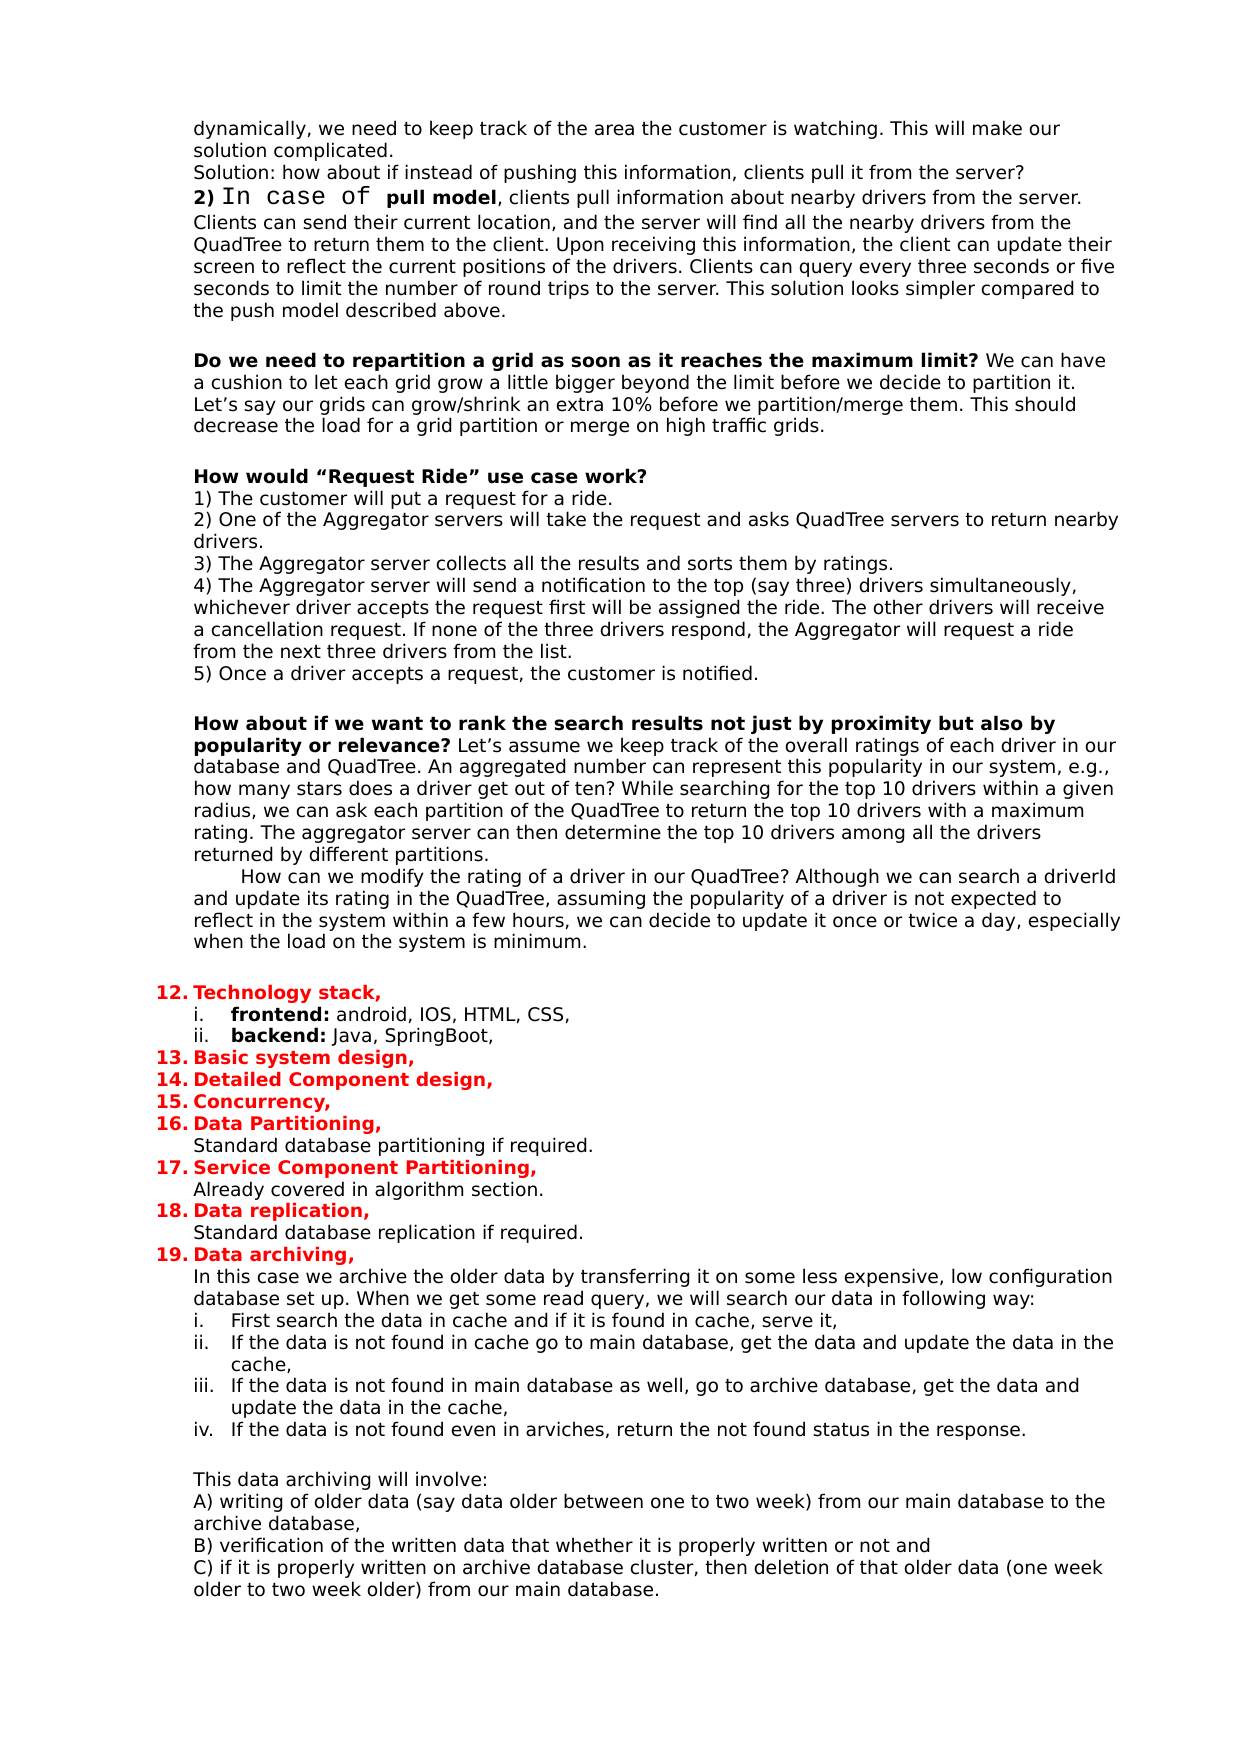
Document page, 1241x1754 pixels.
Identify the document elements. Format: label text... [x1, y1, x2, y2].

list This data archiving will involve: [156, 1469, 1122, 1491]
list In this case we archive the older data by transferring it on some less expensive, low configuration database set up. When we get some read query, we will search our data in following way: [156, 1266, 1122, 1310]
list Data archiving, [156, 1244, 1122, 1266]
list Data Partitioning, [156, 1113, 1122, 1135]
list B) verification of the written data that whether it is properly written or not and [156, 1535, 1122, 1557]
list First search the data in cache and if it is found in cache, serve it, [193, 1310, 1122, 1332]
list 2) In case of pull model, clients pull information about nearby drivers from the server. Clients can send their current location, and the server will find all the nearby drivers from the QuadTree to return them to the client. Upon receiving this information, the client can update their screen to reflect the current positions of the drivers. Clients can query every three seconds or five seconds to limit the number of round trips to the server. This solution looks simpler compared to the push model described above. [156, 184, 1122, 321]
list If the data is not found even in arviches, return the not found status in the response. [193, 1419, 1122, 1441]
list Detailed Component design, [156, 1069, 1122, 1091]
list dynamically, we need to keep track of the area the customer is watching. This will make our solution complicated. [156, 118, 1122, 162]
list Standard database partitioning if required. [156, 1135, 1122, 1157]
list Standard database replication if required. [156, 1222, 1122, 1244]
list 5) Once a driver accepts a request, the customer is notified. [156, 662, 1122, 684]
list Basic system design, [156, 1047, 1122, 1069]
list Solution: how about if instead of pushing this information, clients pull it from the server? [156, 162, 1122, 184]
list backend: Java, SpringBoot, [193, 1025, 1122, 1047]
list C) if it is properly written on archive database cluster, then deletion of that older data (one week older to two week older) from our main database. [156, 1557, 1122, 1601]
list 3) The Aggregator server collects all the results and sorts them by ratings. [156, 553, 1122, 575]
list How about if we want to rank the search results not just by proximity but also by popularity or relevance? Let’s assume we keep track of the overall ratings of each driver in our database and QuadTree. An aggregated number can represent this popularity in our system, e.g., how many stars does a driver get out of ten? While searching for the top 10 drivers within a given radius, we can ask each partition of the QuadTree to return the top 10 drivers with a maximum rating. The aggregator server can then determine the top 10 drivers among all the drivers returned by different partitions. [156, 713, 1122, 866]
list 1) The customer will put a request for a ride. [156, 487, 1122, 509]
list Do we need to repartition a grid as soon as it reaches the maximum limit? We can have a cushion to let each grid grow a little bigger beyond the limit before we decide to partition it. Let’s say our grids can grow/shrink an extra 10% before we partition/merge them. This should decrease the load for a grid partition or merge on high traffic grids. [156, 350, 1122, 437]
list frontend: android, IOS, HTML, CSS, [193, 1003, 1122, 1025]
list Concurrency, [156, 1091, 1122, 1113]
list How would “Request Ride” use case work? [156, 466, 1122, 487]
list If the data is not found in main database as well, go to archive database, get the data and update the data in the cache, [193, 1375, 1122, 1419]
list Service Component Partitioning, [156, 1157, 1122, 1178]
list Technology stack, [156, 982, 1122, 1003]
list How can we modify the rating of a driver in our QuadTree? Although we can search a driverId and update its rating in the QuadTree, assuming the popularity of a driver is not expected to reflect in the system within a few hours, we can decide to update it once or twice a day, especially when the load on the system is minimum. [156, 866, 1122, 953]
list Already covered in algorithm section. [156, 1178, 1122, 1200]
list 2) One of the Aggregator servers will take the request and asks QuadTree servers to return nearby drivers. [156, 509, 1122, 553]
list If the data is not found in cache go to main database, get the data and update the data in the cache, [193, 1332, 1122, 1375]
list Data replication, [156, 1200, 1122, 1222]
list 4) The Aggregator server will send a notification to the top (say three) drivers simultaneously, whichever driver accepts the request first will be assigned the ride. The other drivers will receive a cancellation request. If none of the three drivers respond, the Aggregator will request a ride from the next three drivers from the list. [156, 575, 1122, 662]
list A) writing of older data (say data older between one to two week) from our main database to the archive database, [156, 1491, 1122, 1535]
